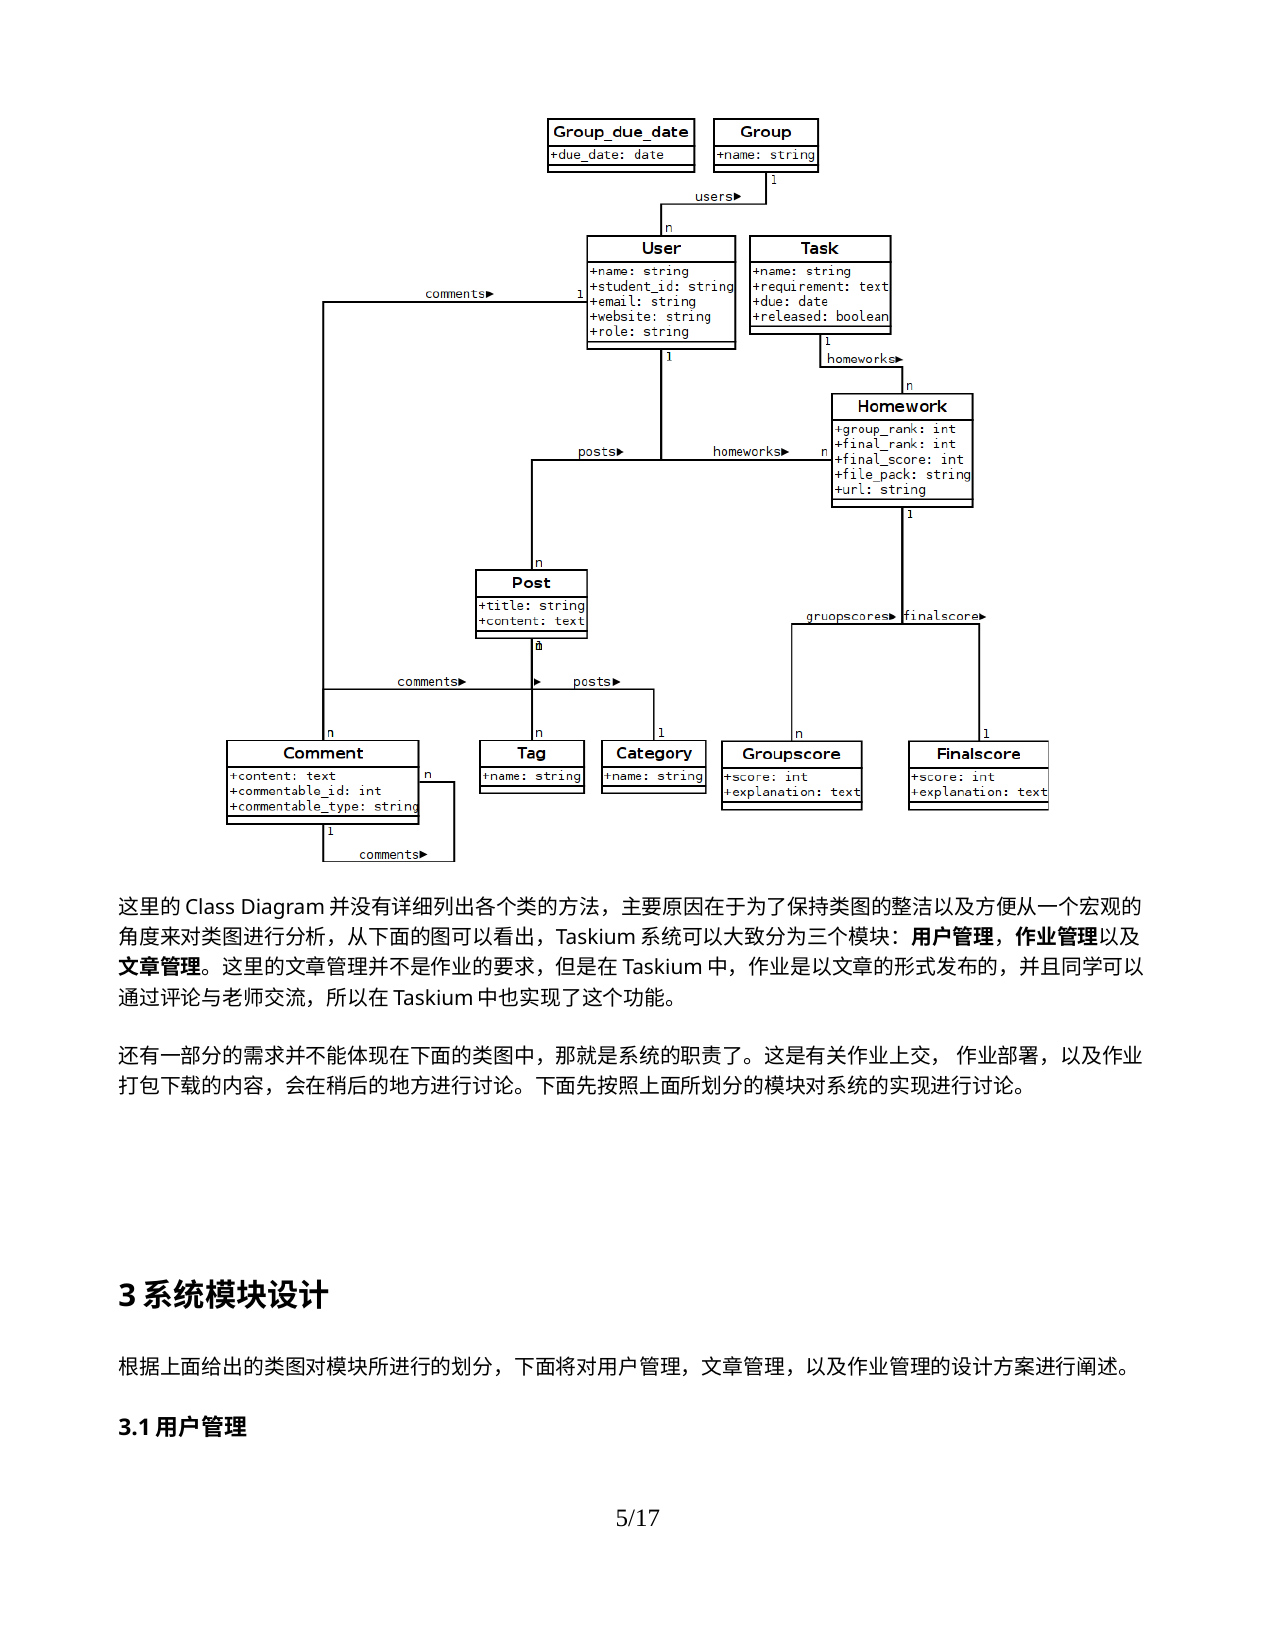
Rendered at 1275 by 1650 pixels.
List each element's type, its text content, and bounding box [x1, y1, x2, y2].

text 这里的Class Diagram并没有详细列出各个类的方法，主要原因在于为了保持类图的整洁以及方便从一个宏观的角度来对类图进行分析，从下面的图可以看出，Taskium系统可以大致分为三个模块：用户管理，作业管理以及文章管理。这里的文章管理并不是作业的要求，但是在Taskium中，作业是以文章的形式发布的，并且同学可以通过评论与老师交流，所以在Taskium中也实现了这个功能。 [118, 890, 1157, 1011]
text 3系统模块设计 [118, 1271, 1157, 1316]
text 还有一部分的需求并不能体现在下面的类图中，那就是系统的职责了。这是有关作业上交， 作业部署，以及作业打包下载的内容，会在稍后的地方进行讨论。下面先按照上面所划分的模块对系统的实现进行讨论。 [118, 1039, 1157, 1100]
picture [226, 118, 1049, 862]
text 根据上面给出的类图对模块所进行的划分，下面将对用户管理，文章管理，以及作业管理的设计方案进行阐述。 [118, 1350, 1157, 1380]
text 3.1用户管理 [118, 1409, 1157, 1442]
